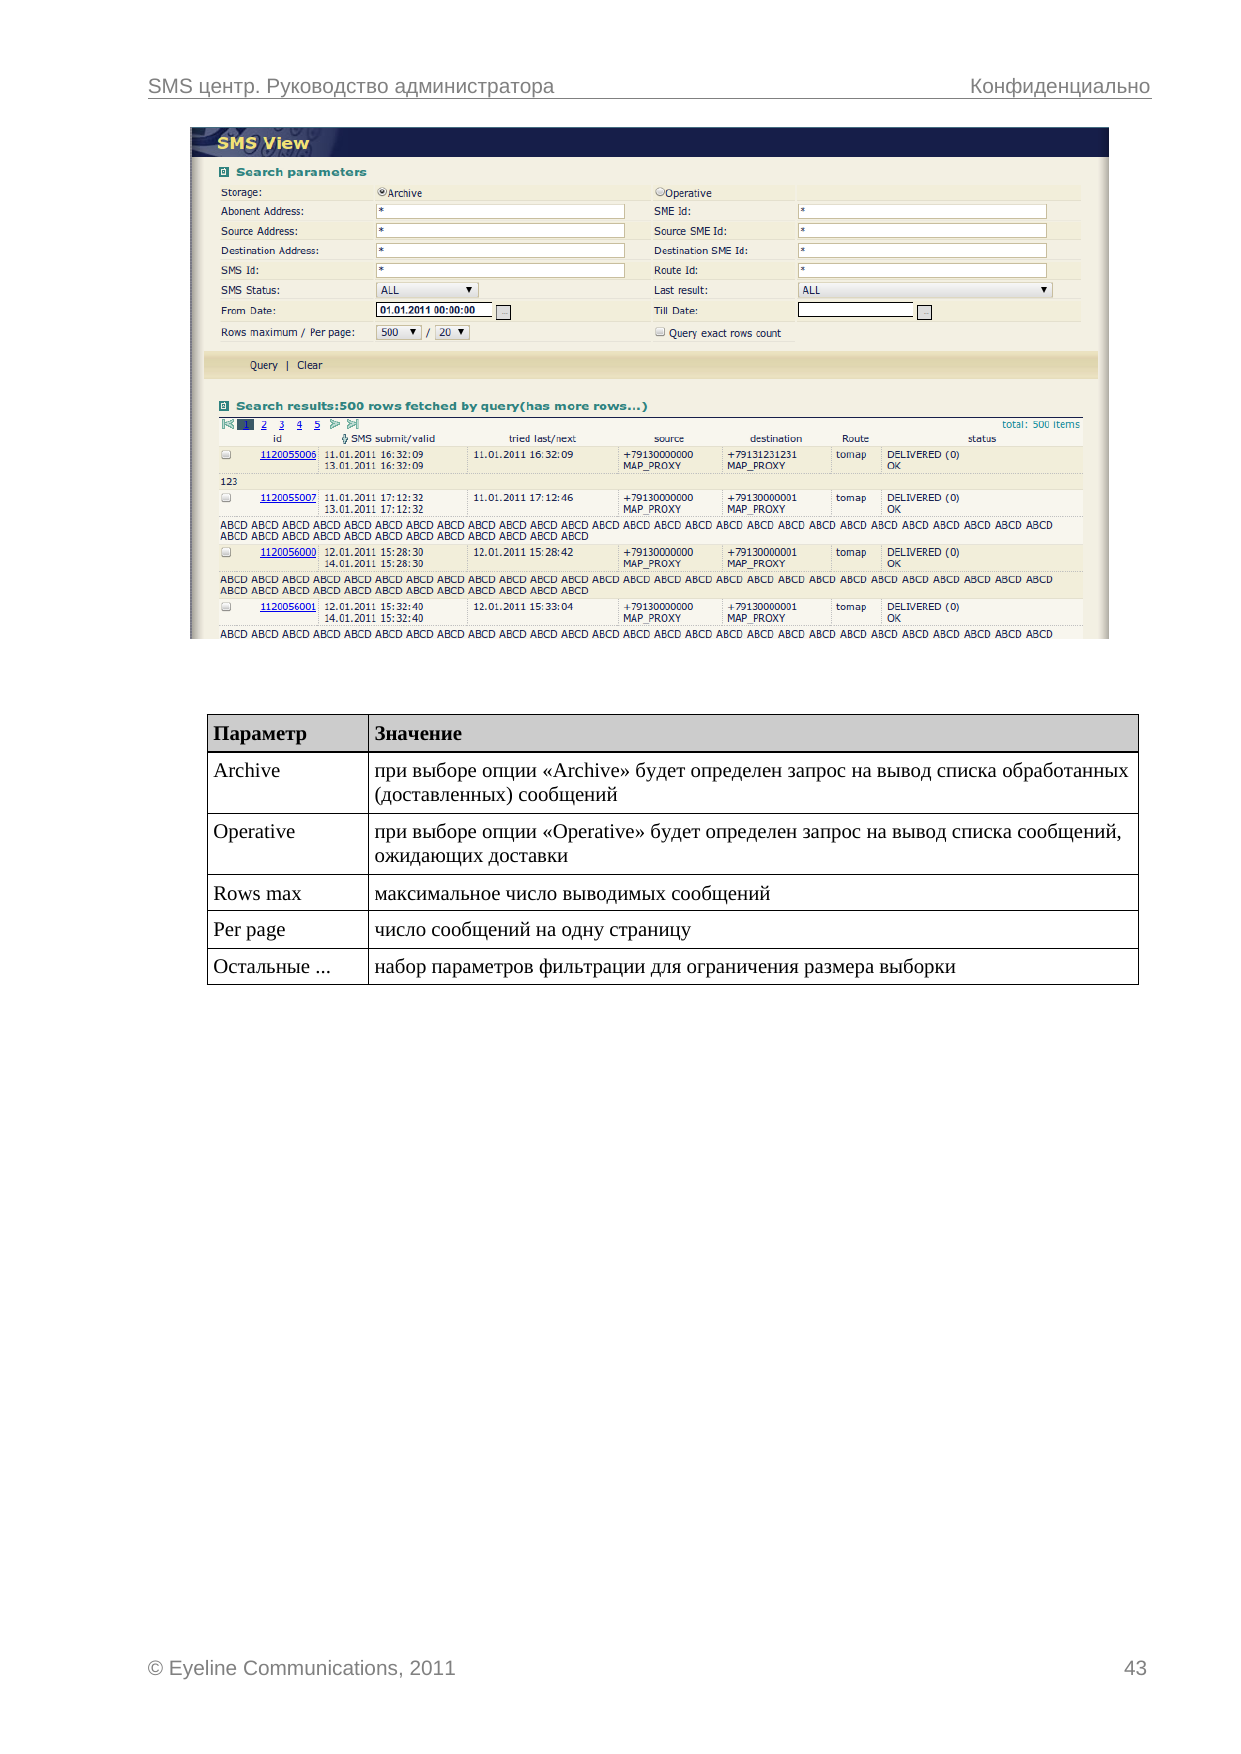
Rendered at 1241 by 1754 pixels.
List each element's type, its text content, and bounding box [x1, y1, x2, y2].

table_cell Operative [208, 814, 368, 873]
table_cell Archive [208, 753, 368, 812]
table_cell Rows max [208, 875, 368, 910]
table_cell максимальное число выводимых сообщений [369, 875, 1138, 910]
table_cell при выборе опции «Archive» будет определен запрос на вывод списка обработанных (доставленных) сообщений [369, 753, 1138, 812]
table_cell при выборе опции «Operative» будет определен запрос на вывод списка сообщений, ожидающих доставки [369, 814, 1138, 873]
picture [190, 127, 1109, 639]
table_cell набор параметров фильтрации для ограничения размера выборки [369, 949, 1138, 984]
table_header Значение [369, 715, 1138, 751]
table_header Параметр [208, 715, 368, 751]
table_cell Per page [208, 911, 368, 947]
table_cell Остальные ... [208, 949, 368, 984]
table_cell число сообщений на одну страницу [369, 911, 1138, 947]
